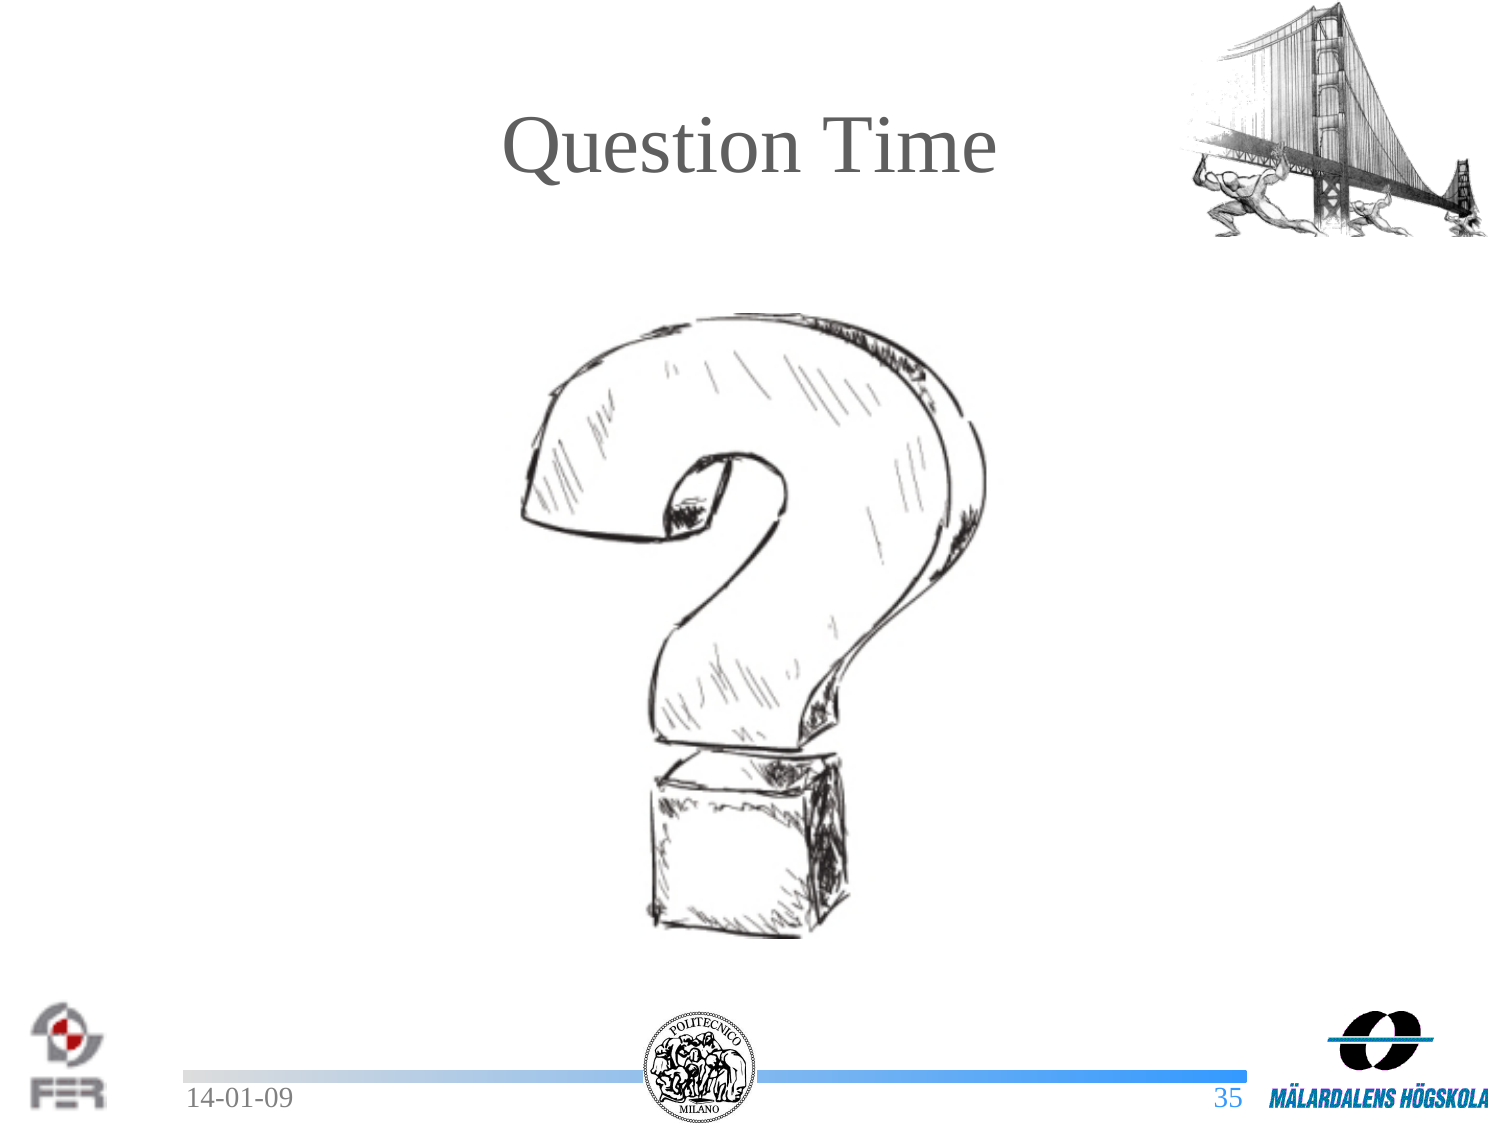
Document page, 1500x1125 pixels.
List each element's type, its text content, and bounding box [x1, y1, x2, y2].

picture [643, 1011, 757, 1123]
text_box 14-01-09 [171, 1070, 396, 1114]
picture [440, 313, 1066, 939]
title Question Time [75, 45, 1175, 233]
picture [1175, 0, 1488, 237]
picture [1454, 1091, 1459, 1108]
picture [1269, 1011, 1488, 1108]
text_box [1186, 1070, 1258, 1114]
picture [29, 987, 107, 1125]
picture [1368, 1093, 1374, 1104]
picture [1435, 1096, 1441, 1104]
